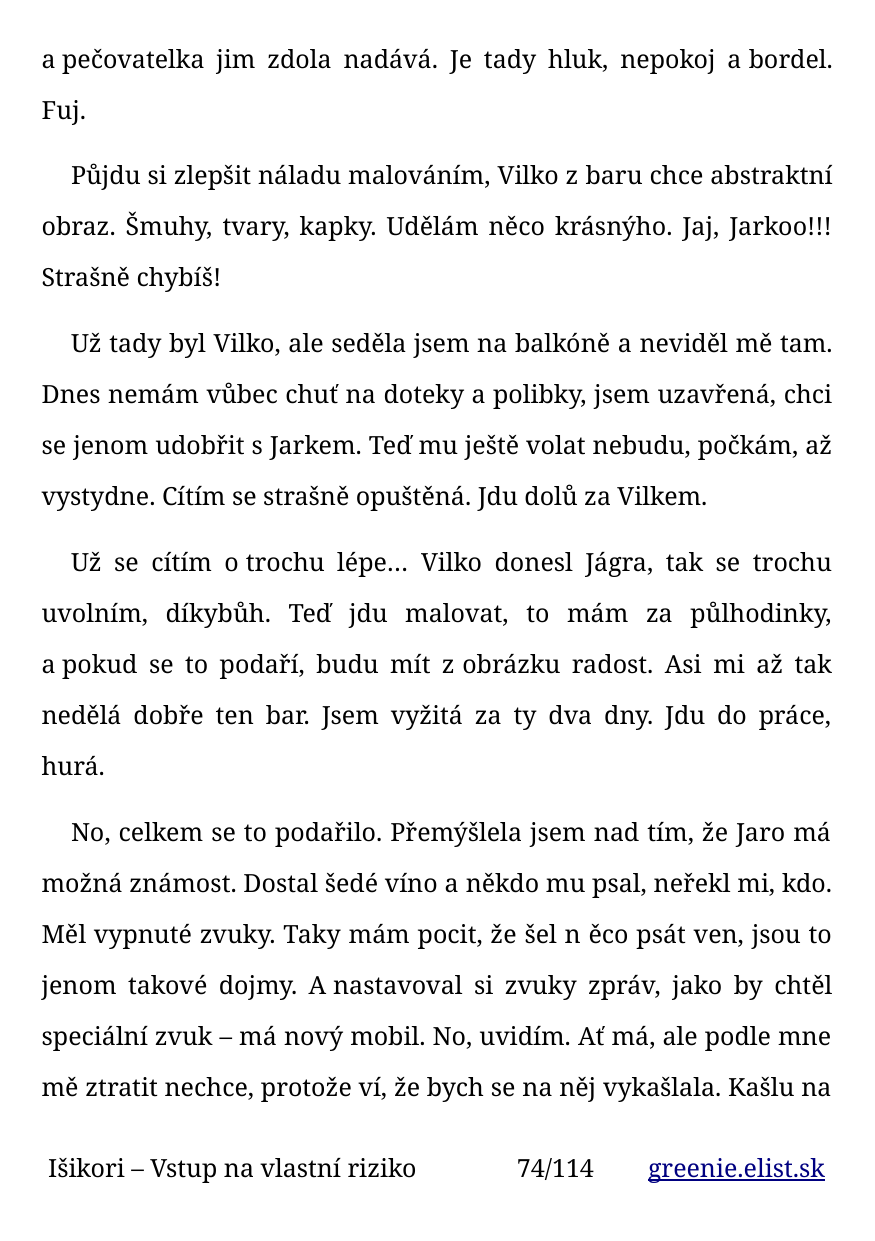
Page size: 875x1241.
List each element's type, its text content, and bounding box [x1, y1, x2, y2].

text a pečovatelka jim zdola nadává. Je tady hluk, nepokoj a bordel. Fuj. [41, 41, 833, 126]
text Už tady byl Vilko, ale seděla jsem na balkóně a neviděl mě tam. Dnes nemám vůbec chuť na doteky a polibky, jsem uzavřená, chci se jenom udobřit s Jarkem. Teď mu ještě volat nebudu, počkám, až vystydne. Cítím se strašně opuštěná. Jdu dolů za Vilkem. [41, 326, 833, 513]
text Už se cítím o trochu lépe… Vilko donesl Jágra, tak se trochu uvolním, díkybůh. Teď jdu malovat, to mám za půlhodinky, a pokud se to podaří, budu mít z obrázku radost. Asi mi až tak nedělá dobře ten bar. Jsem vyžitá za ty dva dny. Jdu do práce, hurá. [41, 544, 833, 783]
text Půjdu si zlepšit náladu malováním, Vilko z baru chce abstraktní obraz. Šmuhy, tvary, kapky. Udělám něco krásnýho. Jaj, Jarkoo!!! Strašně chybíš! [41, 158, 833, 294]
text No, celkem se to podařilo. Přemýšlela jsem nad tím, že Jaro má možná známost. Dostal šedé víno a někdo mu psal, neřekl mi, kdo. Měl vypnuté zvuky. Taky mám pocit, že šel n ěco psát ven, jsou to jenom takové dojmy. A nastavoval si zvuky zpráv, jako by chtěl speciální zvuk – má nový mobil. No, uvidím. Ať má, ale podle mne mě ztratit nechce, protože ví, že bych se na něj vykašlala. Kašlu na [41, 814, 833, 1103]
